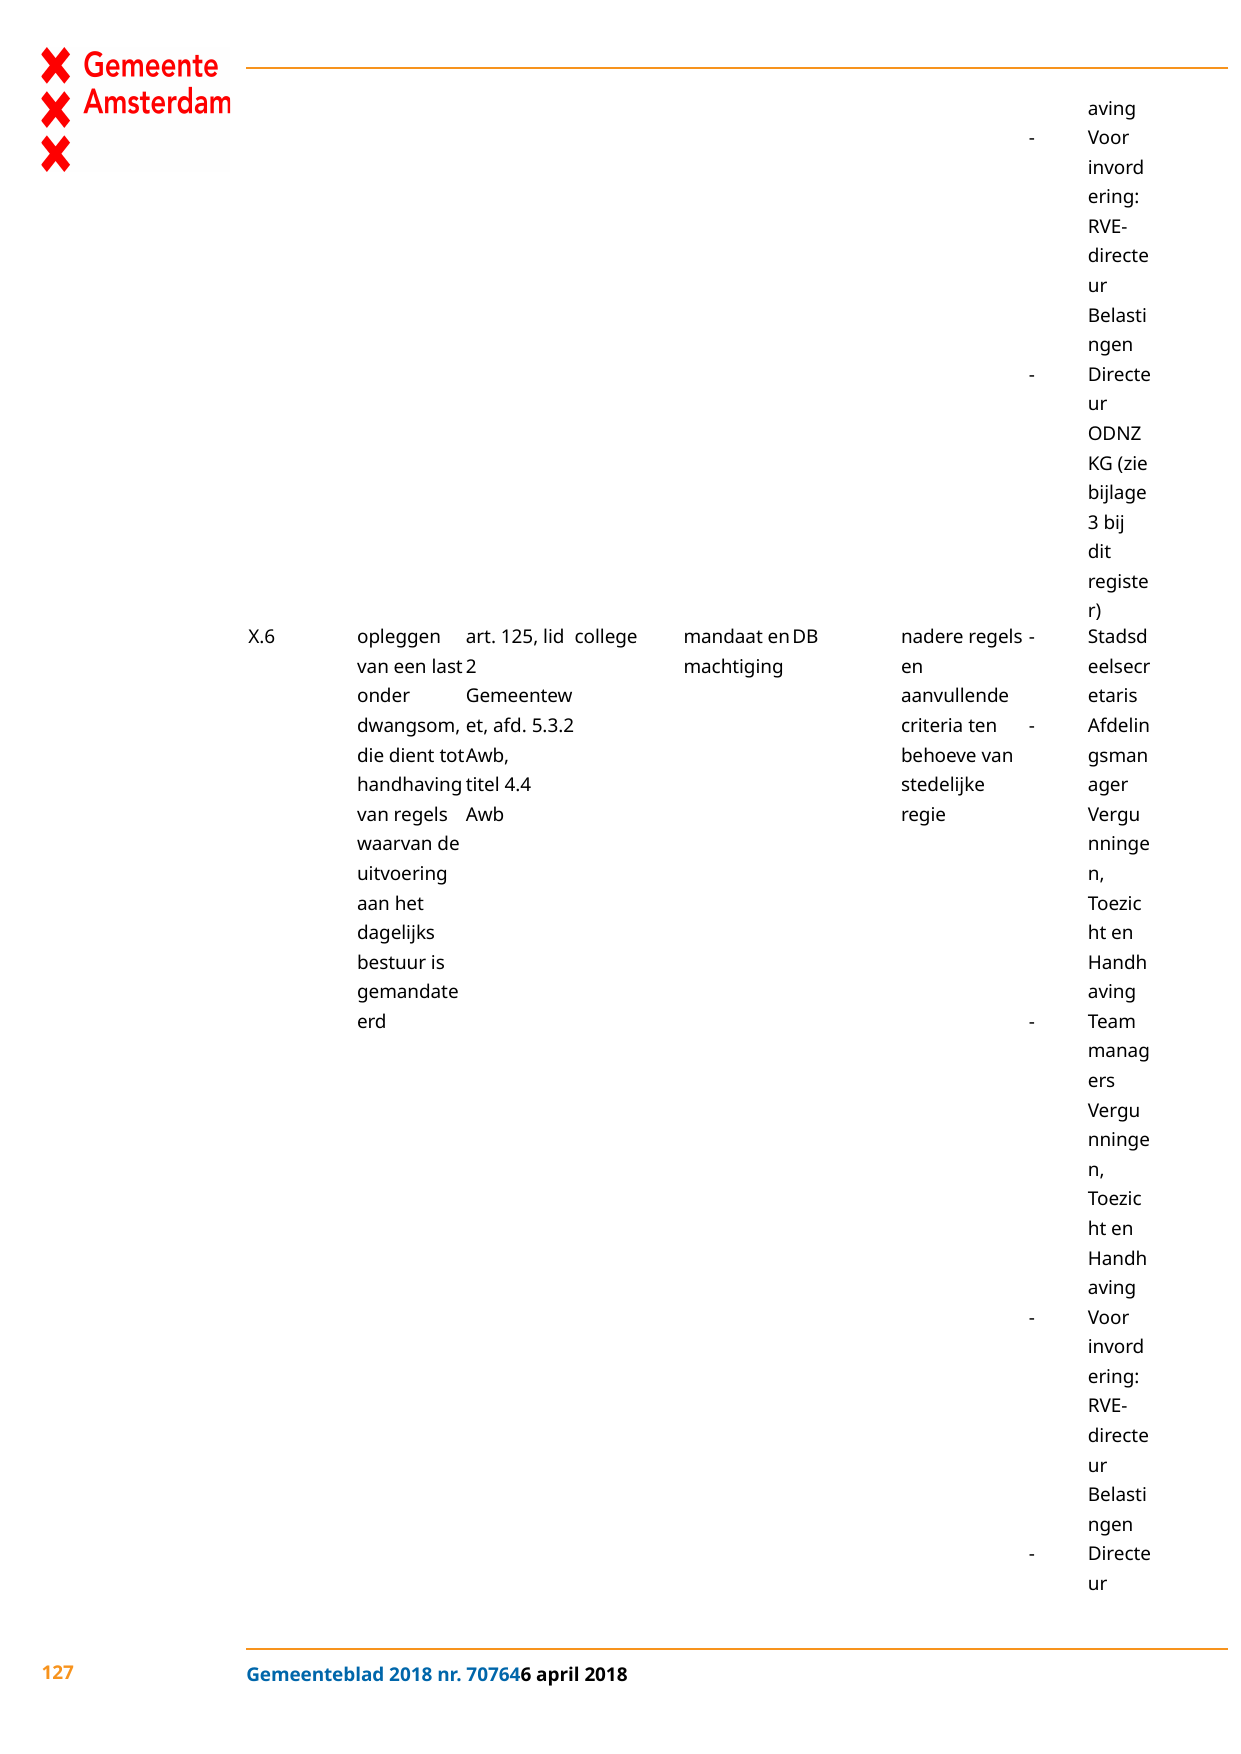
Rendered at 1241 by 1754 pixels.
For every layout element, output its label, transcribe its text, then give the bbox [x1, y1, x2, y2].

table_cell aving Voor invordering: RVE-directeur Belastingen Directeur ODNZKG (zie bijlage 3 bij dit register) [1029, 95, 1152, 623]
table_cell Stadsdeelsecretaris Afdelingsmanager Vergunningen, Toezicht en Handhaving Teammanagers Vergunningen, Toezicht en Handhaving Voor invordering: RVE-directeur Belastingen Directeur [1029, 624, 1152, 1596]
table_cell [574, 95, 683, 623]
table_cell X.6 [248, 624, 357, 1596]
table_cell art. 125, lid 2 Gemeentewet, afd. 5.3.2 Awb, titel 4.4 Awb [466, 624, 574, 1596]
table_cell opleggen van een last onder dwangsom, die dient tot handhaving van regels waarvan de uitvoering aan het dagelijks bestuur is gemandateerd [357, 624, 466, 1596]
table_cell [357, 95, 466, 623]
table_cell college [574, 624, 683, 1596]
table_cell [792, 95, 901, 623]
table_cell DB [792, 624, 901, 1596]
table_cell nadere regels en aanvullende criteria ten behoeve van stedelijke regie [901, 624, 1028, 1596]
picture [41, 47, 231, 172]
table_cell [248, 95, 357, 623]
table_cell [683, 95, 792, 623]
table_cell mandaat en machtiging [683, 624, 792, 1596]
table_cell [901, 95, 1028, 623]
table_cell [466, 95, 574, 623]
